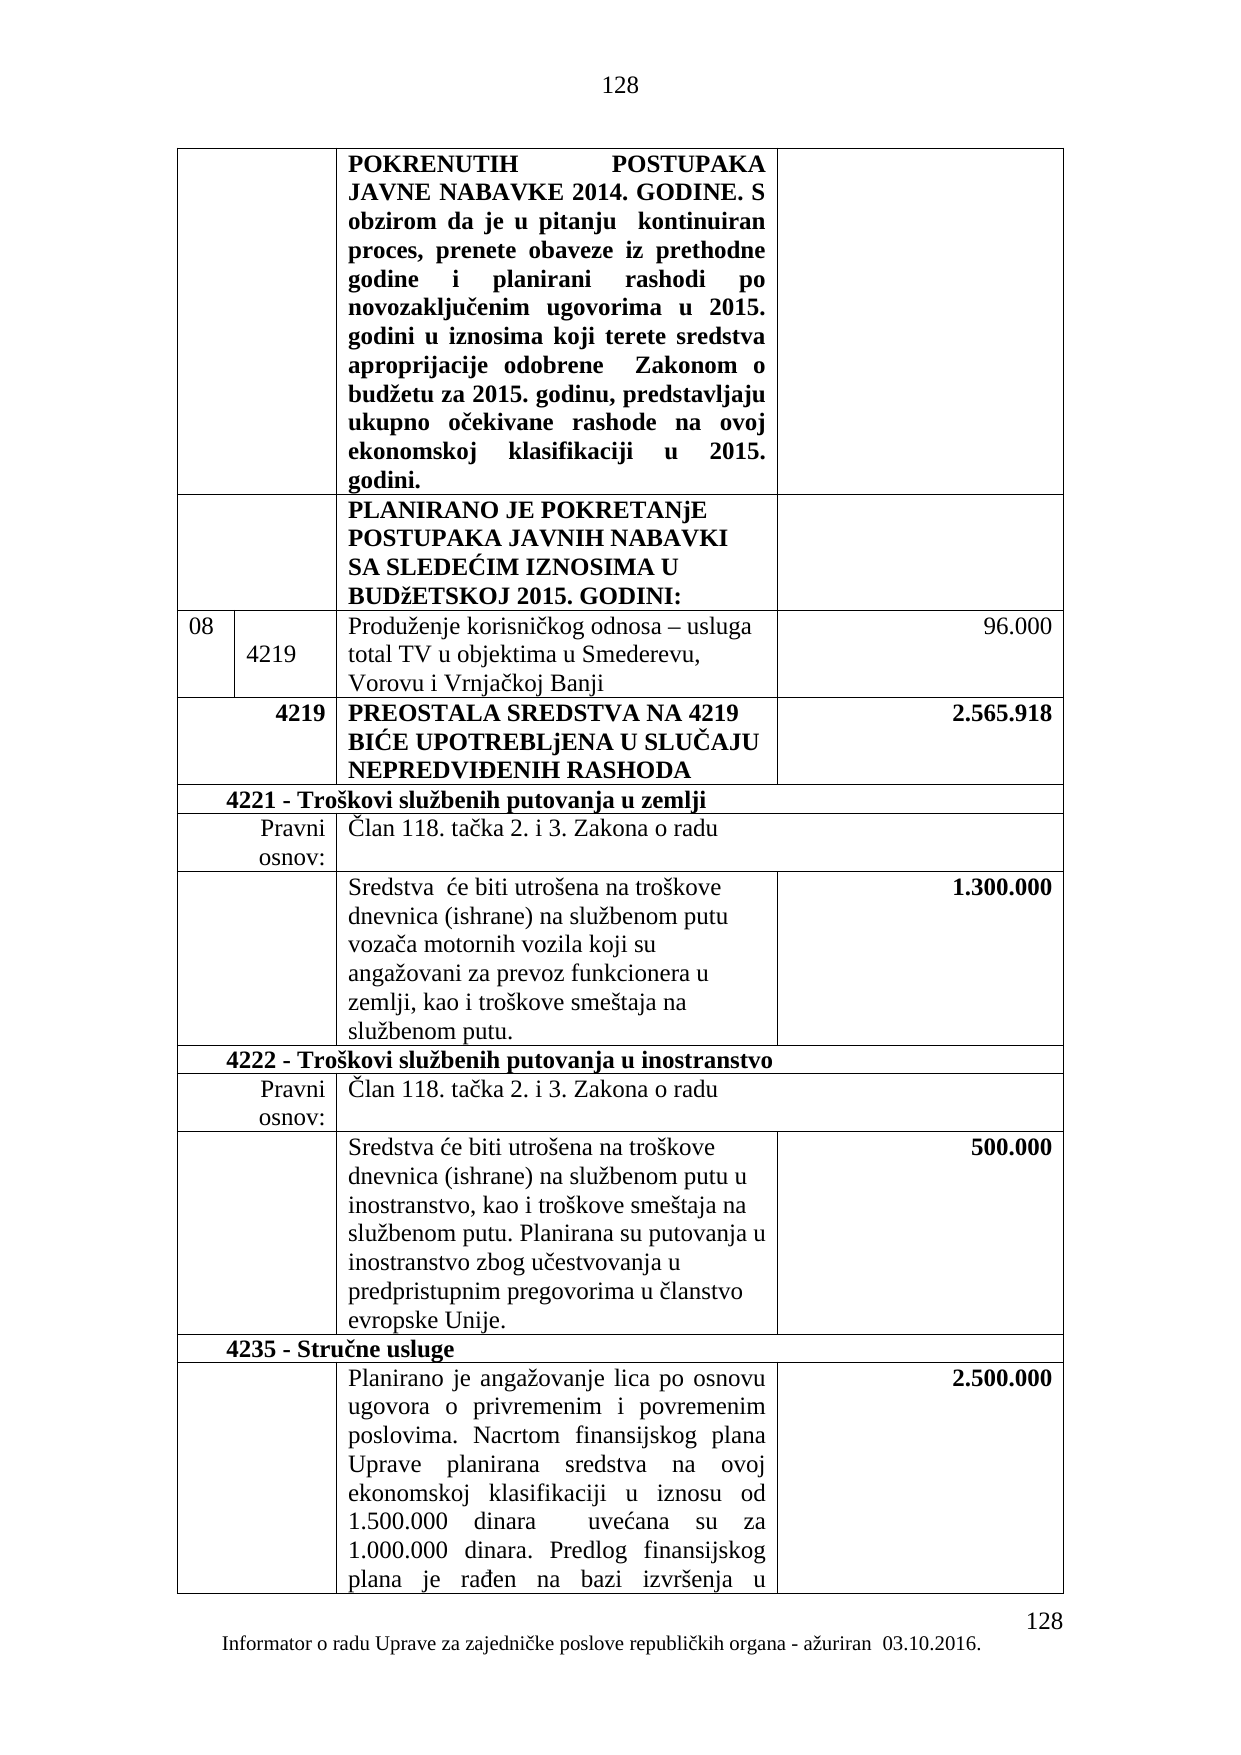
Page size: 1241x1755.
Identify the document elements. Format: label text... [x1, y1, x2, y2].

table_cell Sredstva će biti utrošena na troškove dnevnica (ishrane) na službenom putu u inostranstvo, kao i troškove smeštaja na službenom putu. Planirana su putovanja u inostranstvo zbog učestvovanja u predpristupnim pregovorima u članstvo evropske Unije. [337, 1132, 777, 1333]
table_cell 08 [178, 611, 234, 697]
table_cell [778, 495, 1063, 610]
table_cell [778, 149, 1063, 494]
table_cell [178, 495, 336, 610]
table_cell 4221 - Troškovi službenih putovanja u zemlјi [178, 785, 1063, 812]
table_cell PREOSTALA SREDSTVA NA 4219 BIĆE UPOTREBLjENA U SLUČAJU NEPREDVIĐENIH RASHODA [337, 698, 777, 784]
table_cell 2.565.918 [778, 698, 1063, 784]
table_cell 2.500.000 [778, 1363, 1063, 1593]
table_cell 4235 - Stručne usluge [178, 1335, 1063, 1362]
table_cell Pravni osnov: [178, 1074, 336, 1131]
table_cell [178, 1363, 336, 1593]
table_cell Sredstva će biti utrošena na troškove dnevnica (ishrane) na službenom putu vozača motornih vozila koji su angažovani za prevoz funkcionera u zemlјi, kao i troškove smeštaja na službenom putu. [337, 872, 777, 1044]
table_cell [178, 149, 336, 494]
table_cell Pravni osnov: [178, 814, 336, 871]
table_cell [178, 872, 336, 1044]
table_cell Član 118. tačka 2. i 3. Zakona o radu [337, 1074, 1063, 1131]
table_cell 500.000 [778, 1132, 1063, 1333]
table_cell Član 118. tačka 2. i 3. Zakona o radu [337, 814, 1063, 871]
table_cell PLANIRANO JE POKRETANјE POSTUPAKA JAVNIH NABAVKI SA SLEDEĆIM IZNOSIMA U BUDžETSKOJ 2015. GODINI: [337, 495, 777, 610]
table_cell [178, 1132, 336, 1333]
table_cell Planirano je angažovanje lica po osnovu ugovora o privremenim i povremenim poslovima. Nacrtom finansijskog plana Uprave planirana sredstva na ovoj ekonomskoj klasifikaciji u iznosu od 1.500.000 dinara uvećana su za 1.000.000 dinara. Predlog finansijskog plana je rađen na bazi izvršenja u [337, 1363, 777, 1593]
table_cell Produženje korisničkog odnosa – usluga total TV u objektima u Smederevu, Vorovu i Vrnjačkoj Banji [337, 611, 777, 697]
table_cell POKRENUTIH POSTUPAKA JAVNE NABAVKE 2014. GODINE. S obzirom da je u pitanju kontinuiran proces, prenete obaveze iz prethodne godine i planirani rashodi po novozaklјučenim ugovorima u 2015. godini u iznosima koji terete sredstva aproprijacije odobrene Zakonom o budžetu za 2015. godinu, predstavlјaju ukupno očekivane rashode na ovoj ekonomskoj klasifikaciji u 2015. godini. [337, 149, 777, 494]
table_cell 4219 [178, 698, 336, 784]
table_cell 4219 [235, 611, 336, 697]
table_cell 96.000 [778, 611, 1063, 697]
table_cell 1.300.000 [778, 872, 1063, 1044]
table_cell 4222 - Troškovi službenih putovanja u inostranstvo [178, 1046, 1063, 1073]
